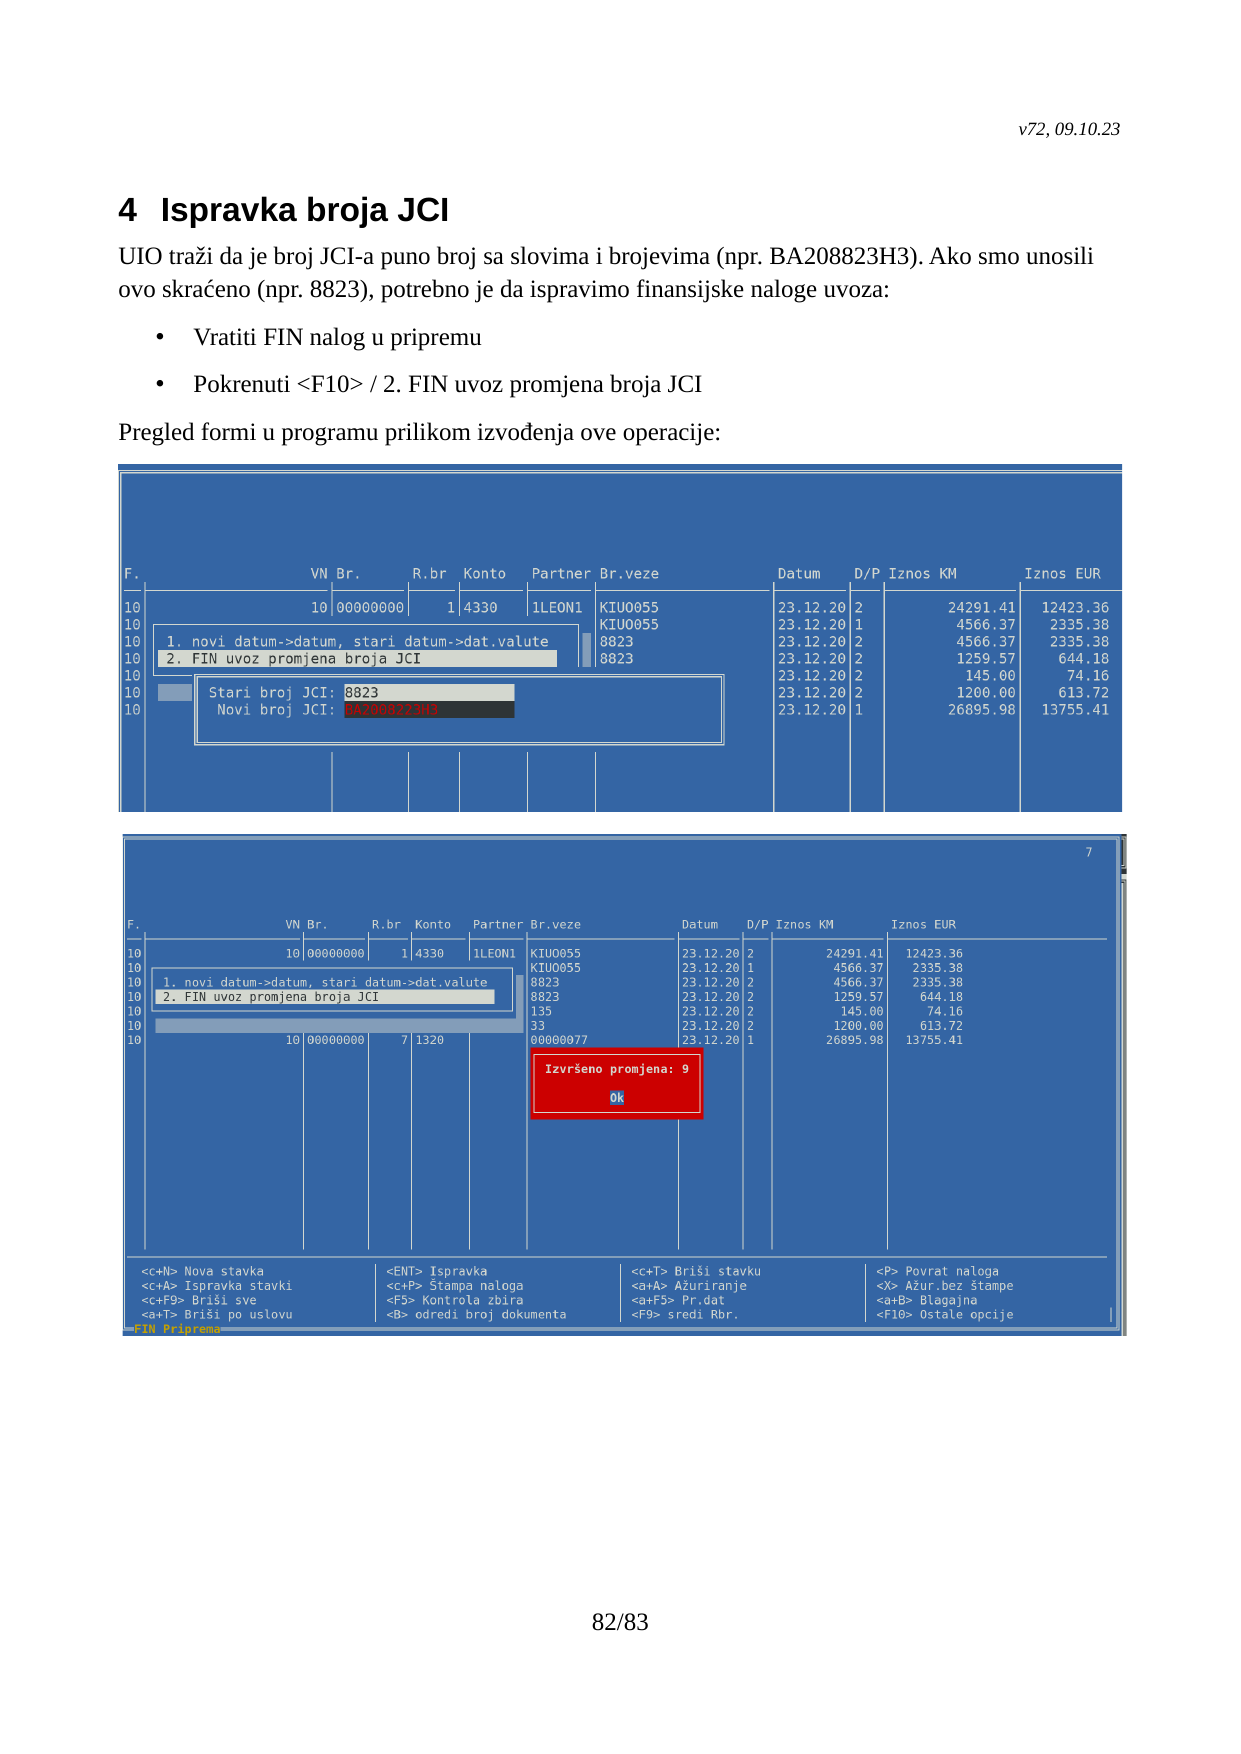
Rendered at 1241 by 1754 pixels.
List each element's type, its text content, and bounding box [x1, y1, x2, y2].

subtitle Ispravka broja JCI [118, 190, 1122, 229]
picture [122, 834, 1127, 1336]
text UIO traži da je broj JCI-a puno broj sa slovima i brojevima (npr. BA208823H3). Ako smo unosili ovo skraćeno (npr. 8823), potrebno je da ispravimo finansijske naloge uvoza: [118, 241, 1122, 303]
list Vratiti FIN nalog u pripremu [156, 322, 1122, 351]
list Pokrenuti <F10> / 2. FIN uvoz promjena broja JCI [156, 369, 1122, 398]
text Pregled formi u programu prilikom izvođenja ove operacije: [118, 417, 1122, 446]
picture [118, 464, 1123, 812]
